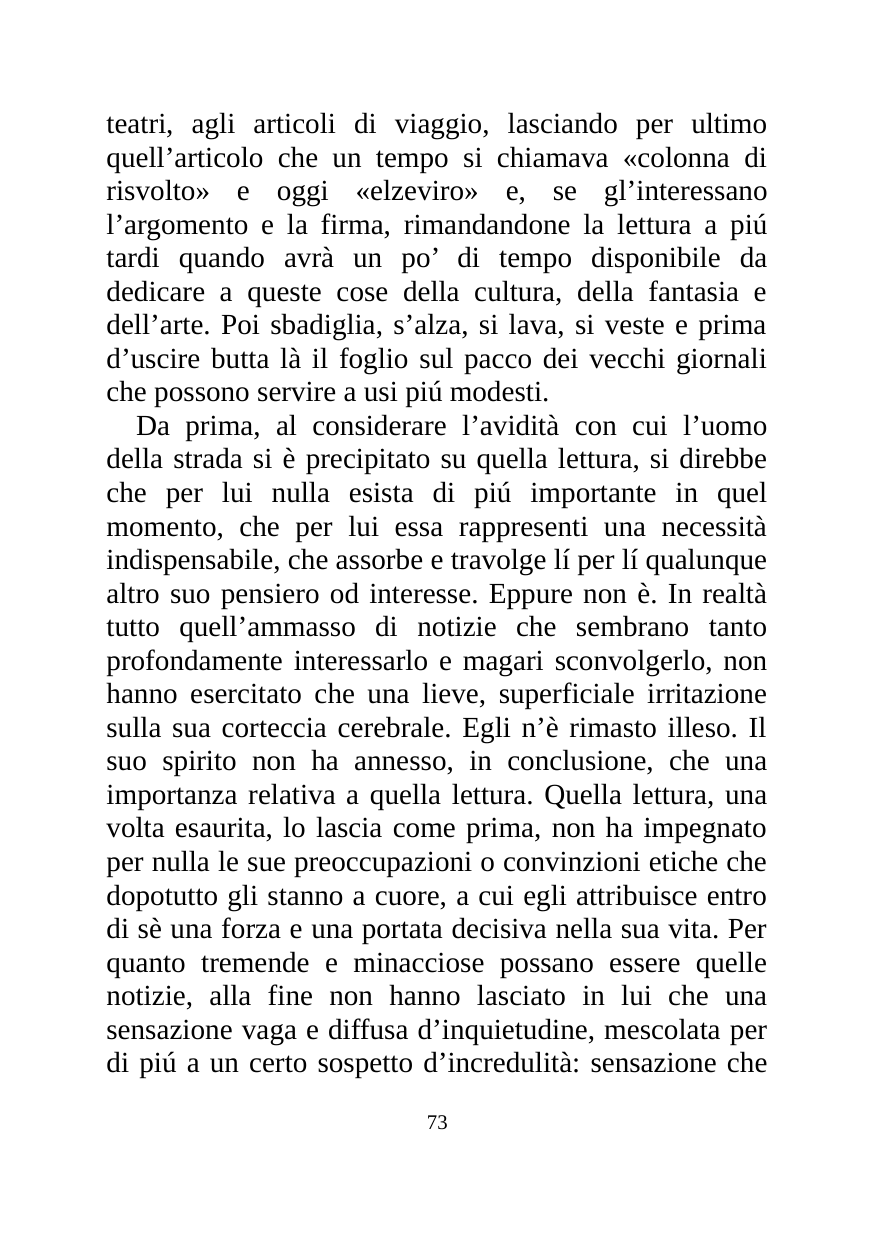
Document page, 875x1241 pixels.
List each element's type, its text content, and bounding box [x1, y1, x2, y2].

text Da prima, al considerare l’avidità con cui l’uomo della strada si è precipitato su quella lettura, si direbbe che per lui nulla esista di piú importante in quel momento, che per lui essa rappresenti una necessità indispensabile, che assorbe e travolge lí per lí qualunque altro suo pensiero od interesse. Eppure non è. In realtà tutto quell’ammasso di notizie che sembrano tanto profondamente interessarlo e magari sconvolgerlo, non hanno esercitato che una lieve, superficiale irritazione sulla sua corteccia cerebrale. Egli n’è rimasto illeso. Il suo spirito non ha annesso, in conclusione, che una importanza relativa a quella lettura. Quella lettura, una volta esaurita, lo lascia come prima, non ha impegnato per nulla le sue preoccupazioni o convinzioni etiche che dopotutto gli stanno a cuore, a cui egli attribuisce entro di sè una forza e una portata decisiva nella sua vita. Per quanto tremende e minacciose possano essere quelle notizie, alla fine non hanno lasciato in lui che una sensazione vaga e diffusa d’inquietudine, mescolata per di piú a un certo sospetto d’incredulità: sensazione che [106, 408, 768, 1079]
text teatri, agli articoli di viaggio, lasciando per ultimo quell’articolo che un tempo si chiamava «colonna di risvolto» e oggi «elzeviro» e, se gl’interessano l’argomento e la firma, rimandandone la lettura a piú tardi quando avrà un po’ di tempo disponibile da dedicare a queste cose della cultura, della fantasia e dell’arte. Poi sbadiglia, s’alza, si lava, si veste e prima d’uscire butta là il foglio sul pacco dei vecchi giornali che possono servire a usi piú modesti. [106, 106, 768, 408]
